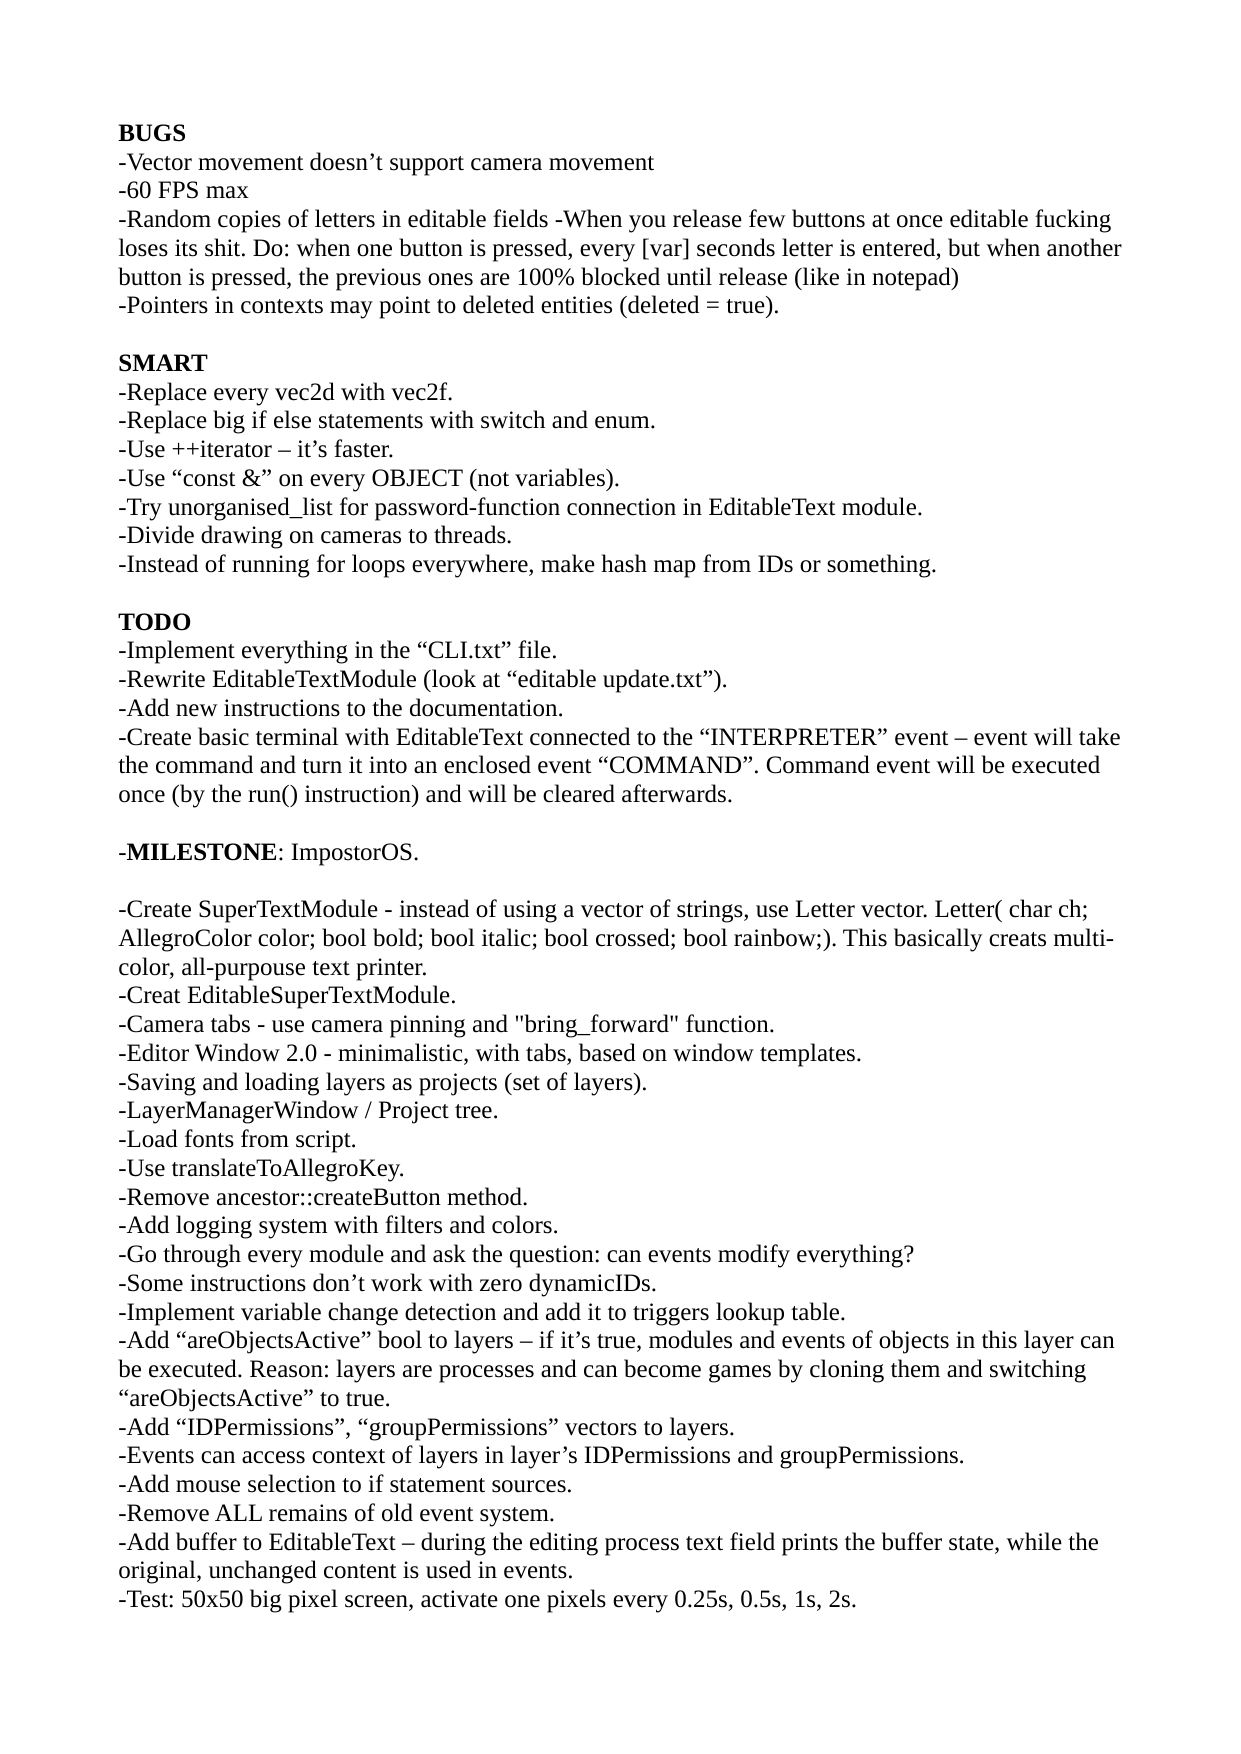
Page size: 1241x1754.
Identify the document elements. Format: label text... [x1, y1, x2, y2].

text -Random copies of letters in editable fields -When you release few buttons at once editable fucking loses its shit. Do: when one button is pressed, every [var] seconds letter is entered, but when another button is pressed, the previous ones are 100% blocked until release (like in notepad) [118, 204, 1122, 291]
text -Add “IDPermissions”, “groupPermissions” vectors to layers. [118, 1412, 1122, 1441]
text -Replace big if else statements with switch and enum. [118, 406, 1122, 434]
text -Add “areObjectsActive” bool to layers – if it’s true, modules and events of objects in this layer can be executed. Reason: layers are processes and can become games by cloning them and switching “areObjectsActive” to true. [118, 1326, 1122, 1412]
text -Instead of running for loops everywhere, make hash map from IDs or something. [118, 549, 1122, 578]
text BUGS [118, 118, 1122, 147]
text -Use ++iterator – it’s faster. [118, 434, 1122, 463]
text -60 FPS max [118, 176, 1122, 204]
text -Saving and loading layers as projects (set of layers). [118, 1067, 1122, 1096]
text -MILESTONE: ImpostorOS. [118, 837, 1122, 866]
text -Use “const &” on every OBJECT (not variables). [118, 463, 1122, 492]
text SMART [118, 348, 1122, 377]
text -Some instructions don’t work with zero dynamicIDs. [118, 1268, 1122, 1297]
text -Add logging system with filters and colors. [118, 1211, 1122, 1239]
text -Implement everything in the “CLI.txt” file. [118, 636, 1122, 664]
text -Add buffer to EditableText – during the editing process text field prints the buffer state, while the original, unchanged content is used in events. [118, 1527, 1122, 1584]
text -Use translateToAllegroKey. [118, 1153, 1122, 1182]
text -Remove ALL remains of old event system. [118, 1498, 1122, 1527]
text -Create basic terminal with EditableText connected to the “INTERPRETER” event – event will take the command and turn it into an enclosed event “COMMAND”. Command event will be executed once (by the run() instruction) and will be cleared afterwards. [118, 722, 1122, 808]
text TODO [118, 607, 1122, 636]
text -Camera tabs - use camera pinning and "bring_forward" function. [118, 1009, 1122, 1038]
text -Load fonts from script. [118, 1124, 1122, 1153]
text -LayerManagerWindow / Project tree. [118, 1096, 1122, 1124]
text -Add mouse selection to if statement sources. [118, 1469, 1122, 1498]
text -Vector movement doesn’t support camera movement [118, 147, 1122, 176]
text -Events can access context of layers in layer’s IDPermissions and groupPermissions. [118, 1441, 1122, 1469]
text -Add new instructions to the documentation. [118, 693, 1122, 722]
text -Creat EditableSuperTextModule. [118, 981, 1122, 1009]
text -Pointers in contexts may point to deleted entities (deleted = true). [118, 291, 1122, 319]
text -Implement variable change detection and add it to triggers lookup table. [118, 1297, 1122, 1326]
text -Go through every module and ask the question: can events modify everything? [118, 1239, 1122, 1268]
text -Rewrite EditableTextModule (look at “editable update.txt”). [118, 664, 1122, 693]
text -Remove ancestor::createButton method. [118, 1182, 1122, 1211]
text -Create SuperTextModule - instead of using a vector of strings, use Letter vector. Letter( char ch; AllegroColor color; bool bold; bool italic; bool crossed; bool rainbow;). This basically creats multi-color, all-purpouse text printer. [118, 894, 1122, 981]
text -Try unorganised_list for password-function connection in EditableText module. [118, 492, 1122, 521]
text -Editor Window 2.0 - minimalistic, with tabs, based on window templates. [118, 1038, 1122, 1067]
text -Replace every vec2d with vec2f. [118, 377, 1122, 406]
text -Test: 50x50 big pixel screen, activate one pixels every 0.25s, 0.5s, 1s, 2s. [118, 1584, 1122, 1613]
text -Divide drawing on cameras to threads. [118, 521, 1122, 549]
